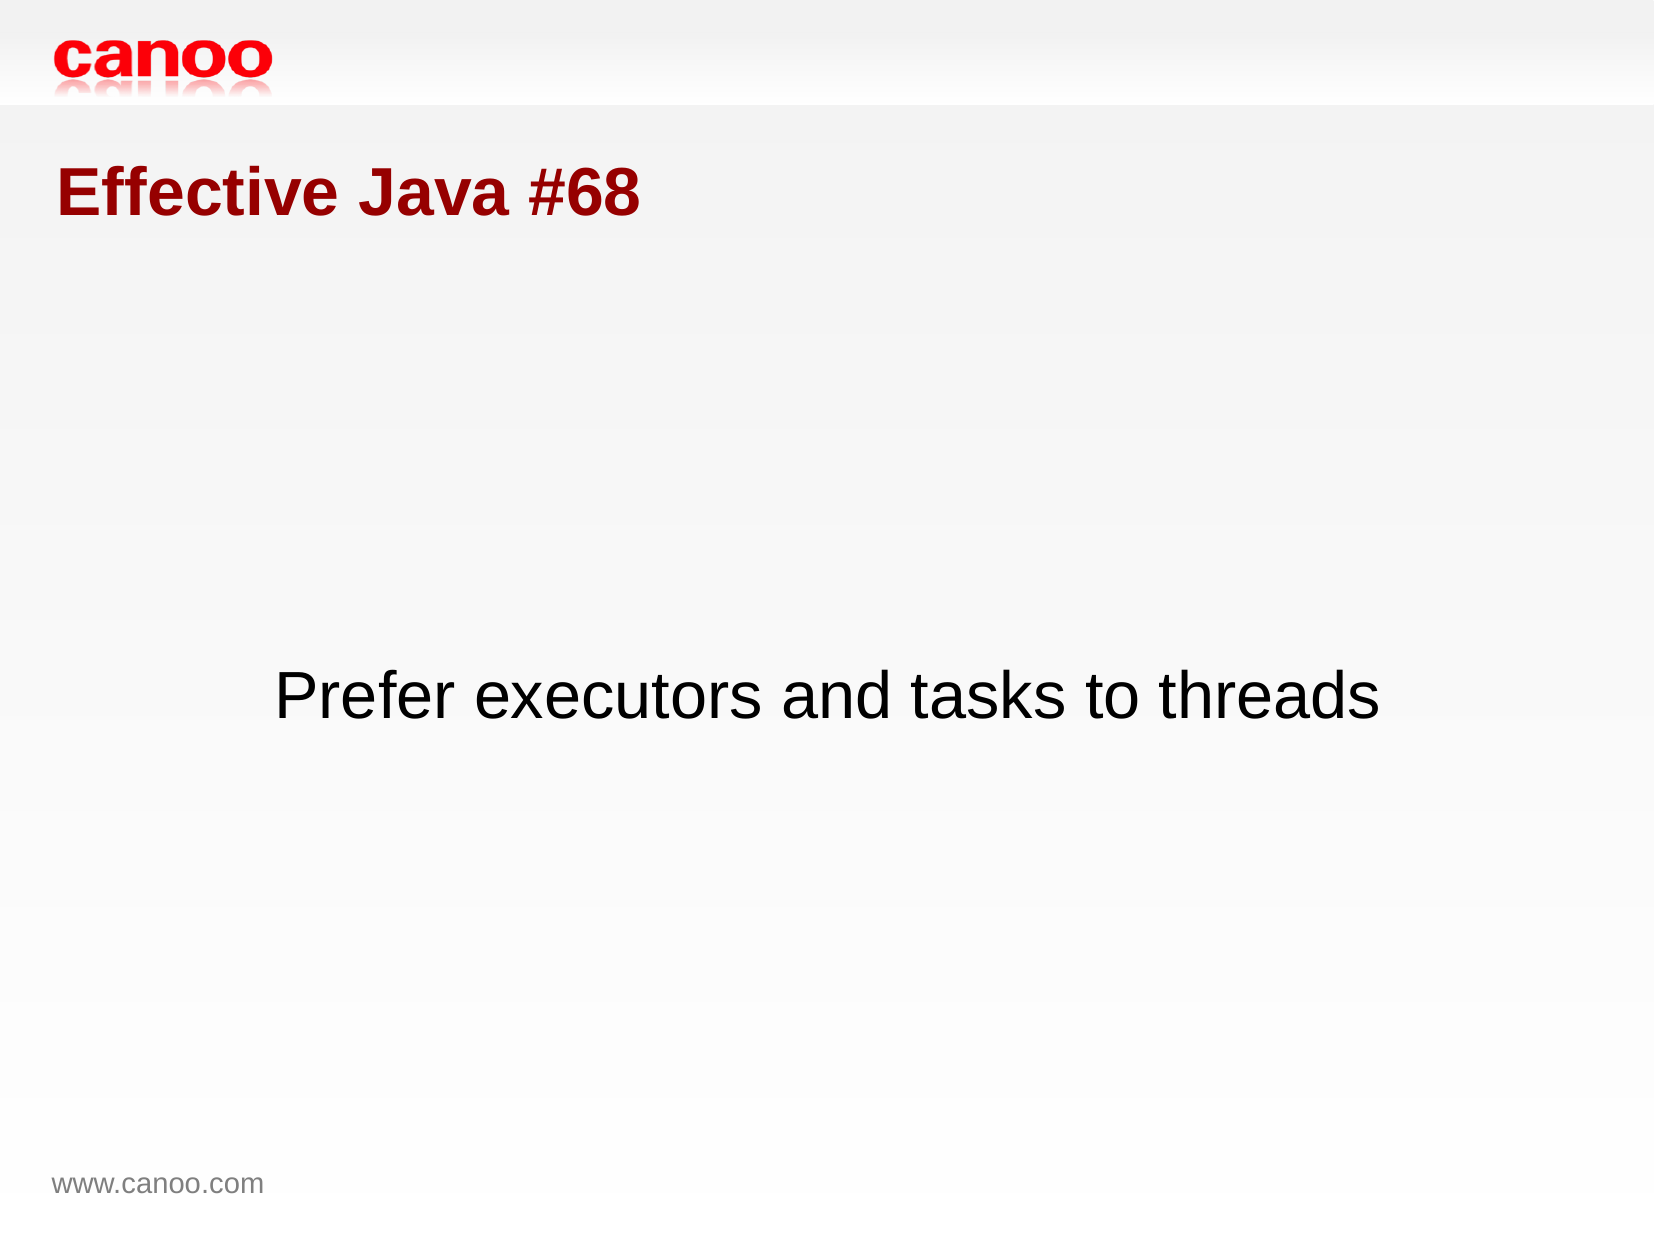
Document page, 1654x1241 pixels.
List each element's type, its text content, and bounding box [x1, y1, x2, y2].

picture [51, 37, 273, 119]
title Effective Java #68 [48, 138, 1609, 237]
subtitle Prefer executors and tasks to threads [48, 282, 1609, 1102]
